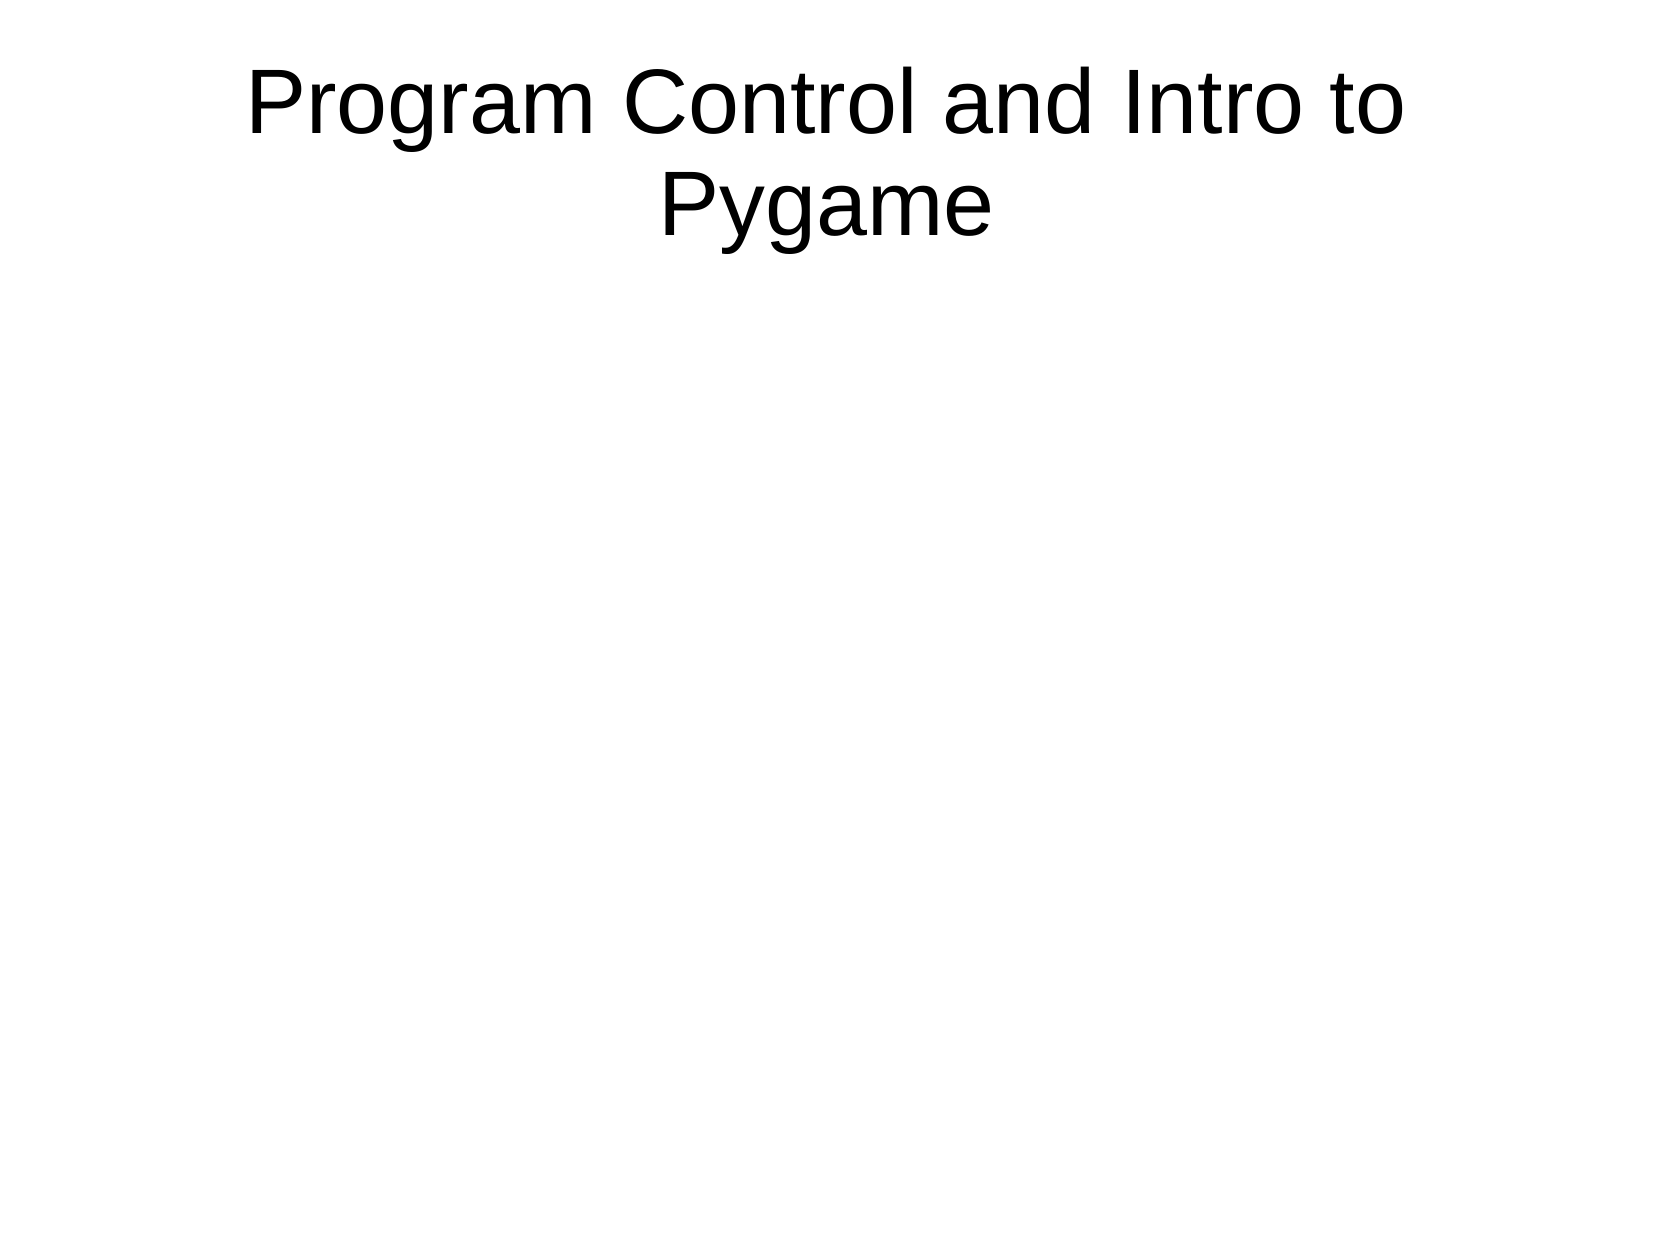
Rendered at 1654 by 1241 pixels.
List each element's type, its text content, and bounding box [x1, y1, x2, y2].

title Program Control and Intro to Pygame [82, 49, 1571, 257]
